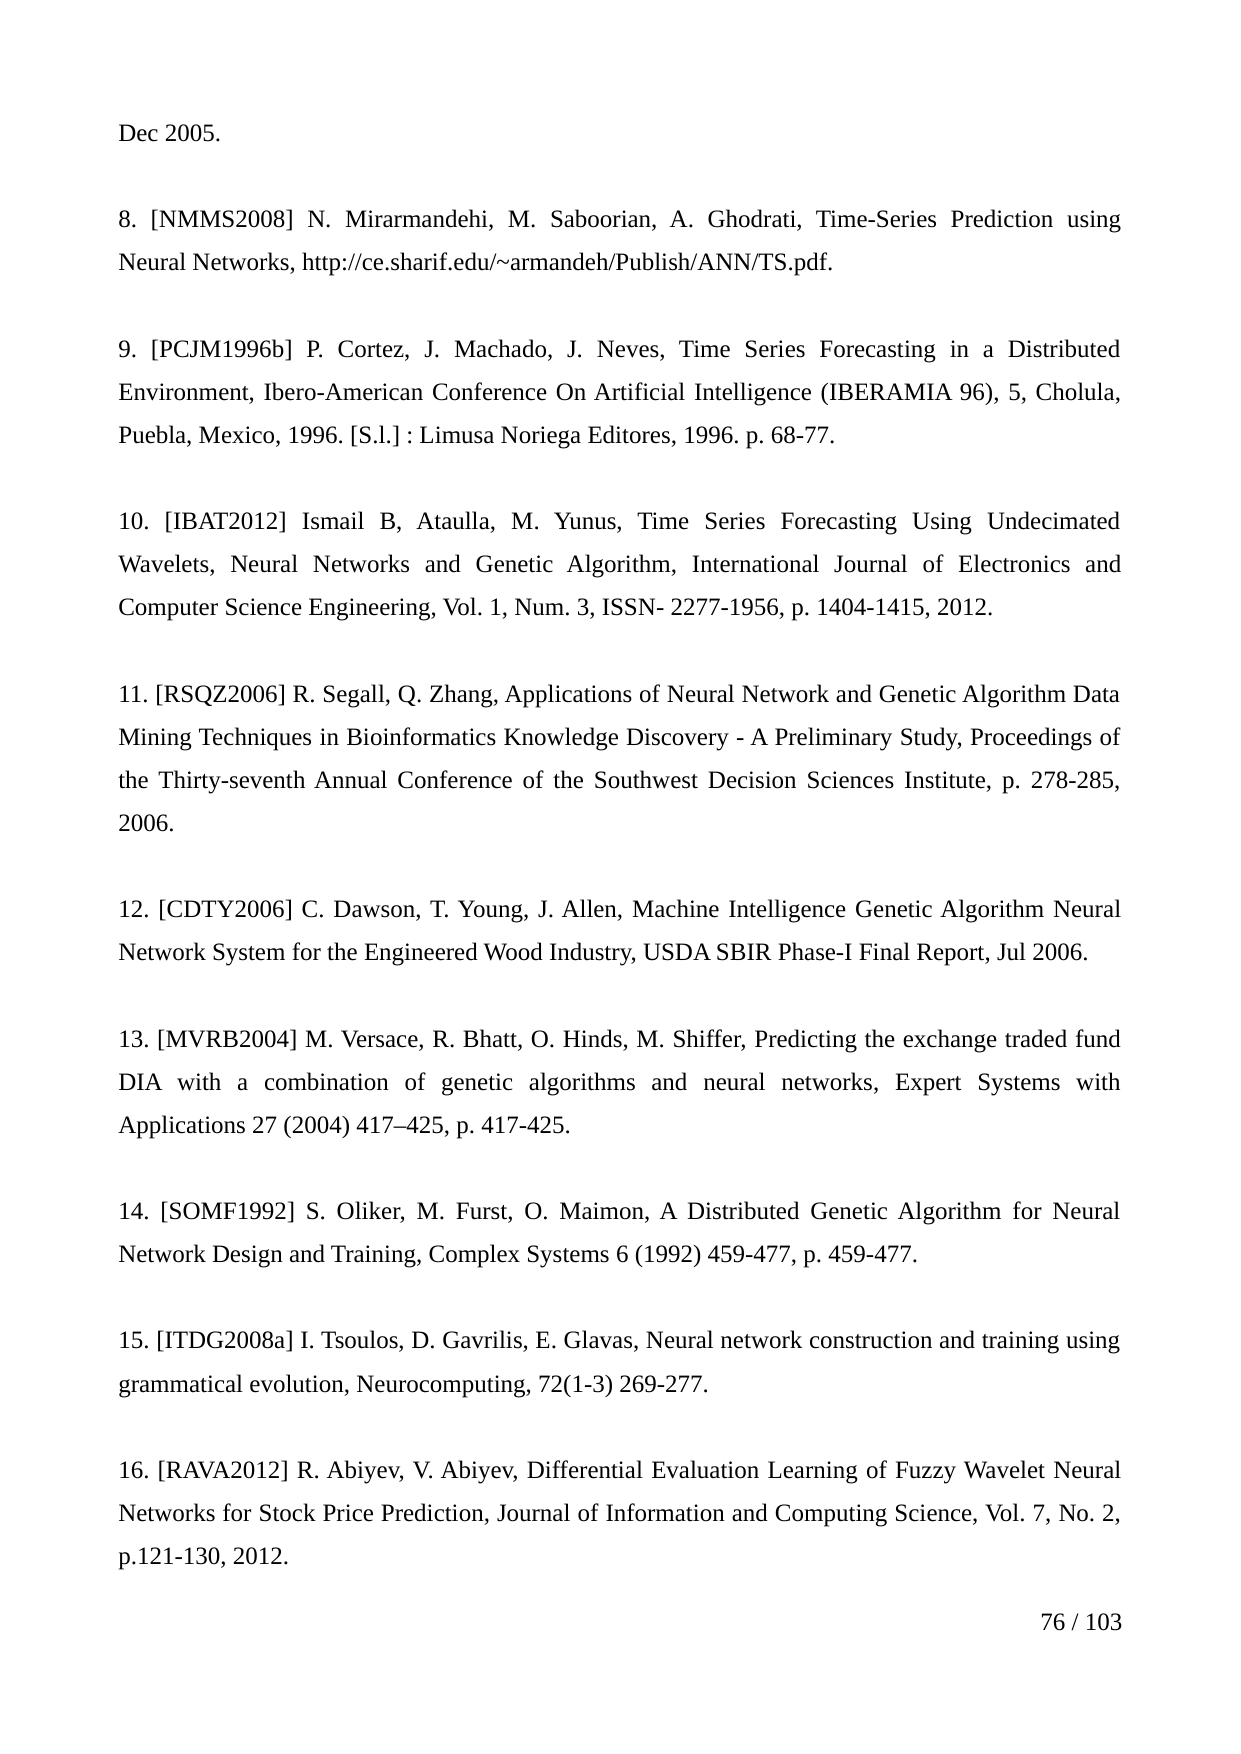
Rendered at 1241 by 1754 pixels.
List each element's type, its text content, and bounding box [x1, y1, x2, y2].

text 16. [RAVA2012] R. Abiyev, V. Abiyev, Differential Evaluation Learning of Fuzzy Wavelet Neural Networks for Stock Price Prediction, Journal of Information and Computing Science, Vol. 7, No. 2, p.121-130, 2012. [118, 1455, 1122, 1570]
text Dec 2005. [118, 118, 1122, 147]
text 14. [SOMF1992] S. Oliker, M. Furst, O. Maimon, A Distributed Genetic Algorithm for Neural Network Design and Training, Complex Systems 6 (1992) 459-477, p. 459-477. [118, 1196, 1122, 1268]
text 15. [ITDG2008a] I. Tsoulos, D. Gavrilis, E. Glavas, Neural network construction and training using grammatical evolution, Neurocomputing, 72(1-3) 269-277. [118, 1326, 1122, 1397]
text 12. [CDTY2006] C. Dawson, T. Young, J. Allen, Machine Intelligence Genetic Algorithm Neural Network System for the Engineered Wood Industry, USDA SBIR Phase-I Final Report, Jul 2006. [118, 894, 1122, 966]
text 11. [RSQZ2006] R. Segall, Q. Zhang, Applications of Neural Network and Genetic Algorithm Data Mining Techniques in Bioinformatics Knowledge Discovery - A Preliminary Study, Proceedings of the Thirty-seventh Annual Conference of the Southwest Decision Sciences Institute, p. 278-285, 2006. [118, 679, 1122, 837]
text 8. [NMMS2008] N. Mirarmandehi, M. Saboorian, A. Ghodrati, Time-Series Prediction using Neural Networks, http://ce.sharif.edu/~armandeh/Publish/ANN/TS.pdf. [118, 204, 1122, 276]
text 9. [PCJM1996b] P. Cortez, J. Machado, J. Neves, Time Series Forecasting in a Distributed Environment, Ibero-American Conference On Artificial Intelligence (IBERAMIA 96), 5, Cholula, Puebla, Mexico, 1996. [S.l.] : Limusa Noriega Editores, 1996. p. 68-77. [118, 334, 1122, 449]
text 13. [MVRB2004] M. Versace, R. Bhatt, O. Hinds, M. Shiffer, Predicting the exchange traded fund DIA with a combination of genetic algorithms and neural networks, Expert Systems with Applications 27 (2004) 417–425, p. 417-425. [118, 1024, 1122, 1139]
text 10. [IBAT2012] Ismail B, Ataulla, M. Yunus, Time Series Forecasting Using Undecimated Wavelets, Neural Networks and Genetic Algorithm, International Journal of Electronics and Computer Science Engineering, Vol. 1, Num. 3, ISSN- 2277-1956, p. 1404-1415, 2012. [118, 506, 1122, 621]
